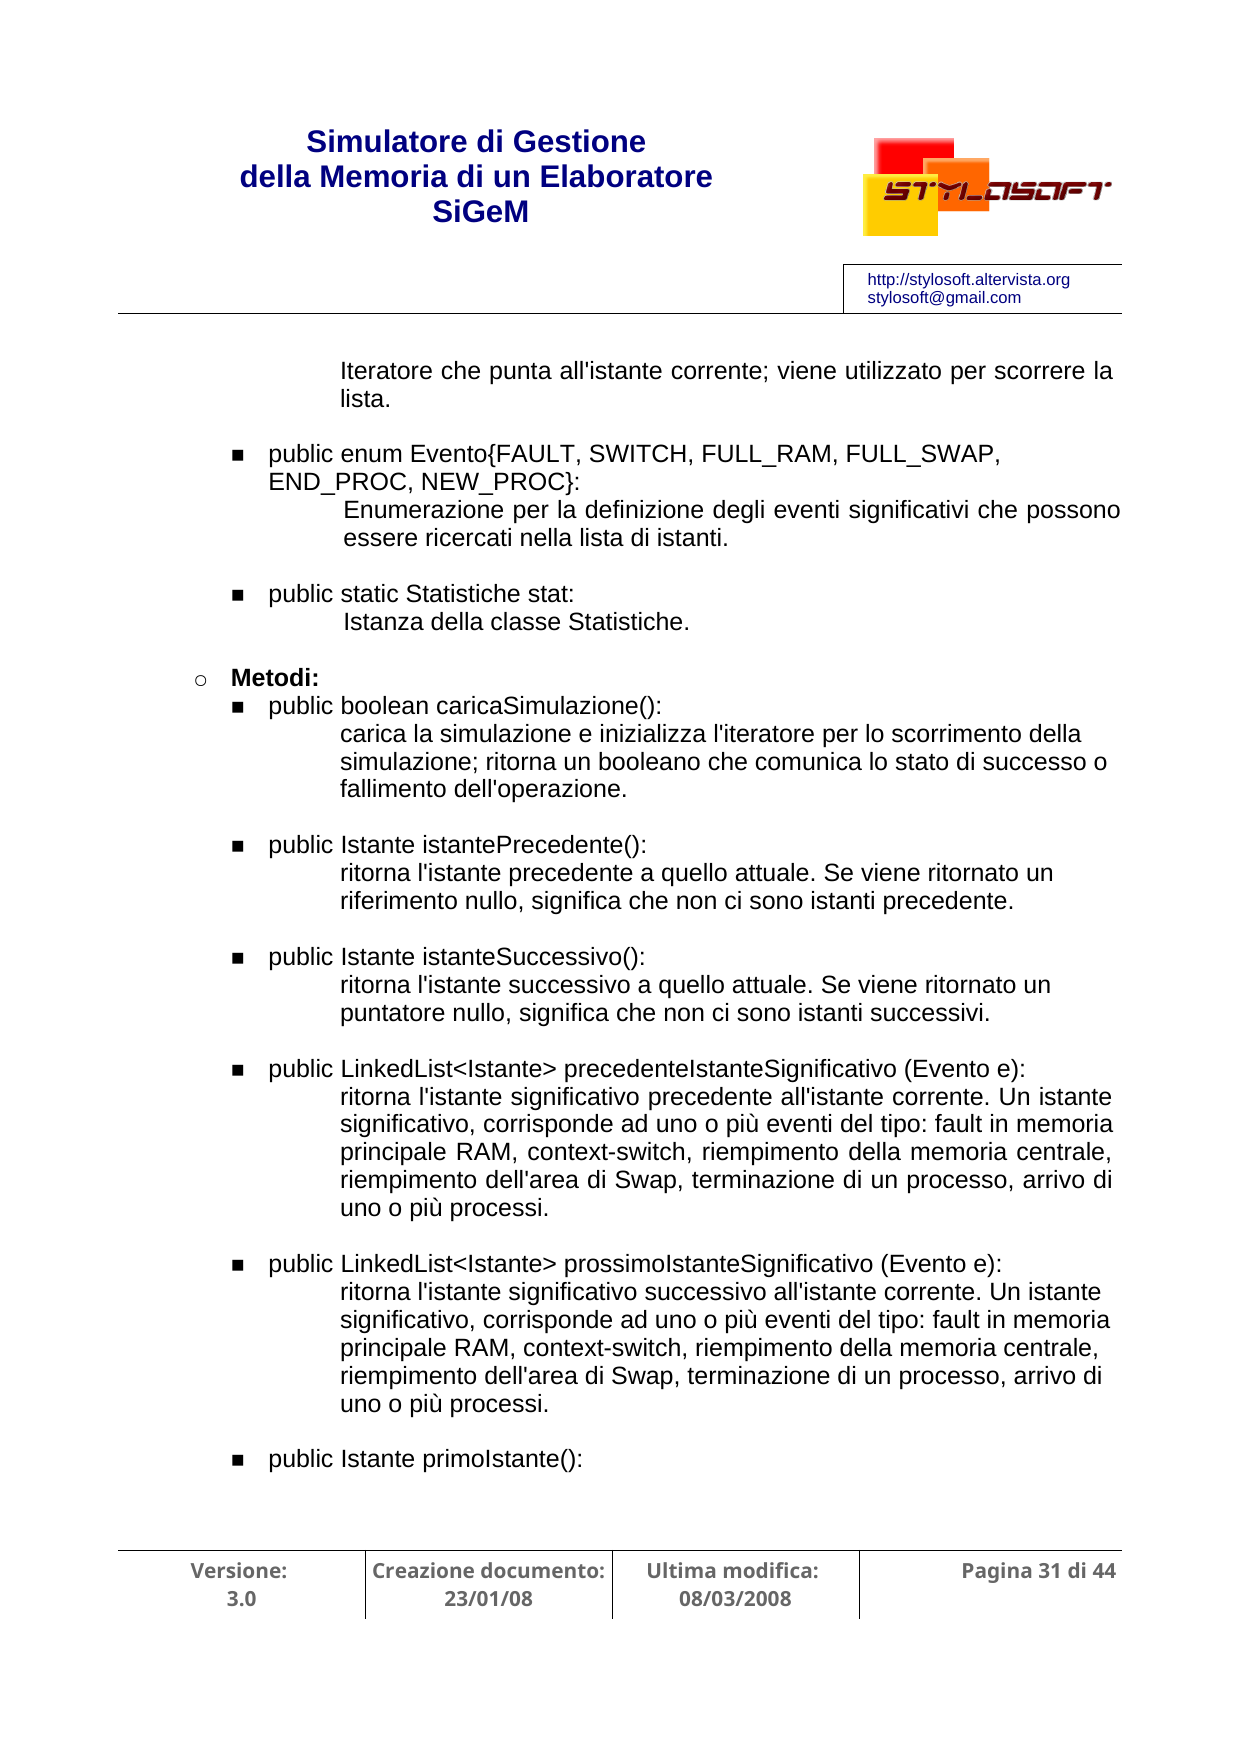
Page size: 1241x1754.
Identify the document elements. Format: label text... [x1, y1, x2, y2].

text ritorna l'istante significativo precedente all'istante corrente. Un istante significativo, corrisponde ad uno o più eventi del tipo: fault in memoria principale RAM, context-switch, riempimento della memoria centrale, riempimento dell'area di Swap, terminazione di un processo, arrivo di uno o più processi. [118, 1082, 1122, 1222]
list public Istante istantePrecedente(): [231, 831, 1122, 859]
list Istanza della classe Statistiche. [306, 608, 1122, 636]
list public LinkedList<Istante> precedenteIstanteSignificativo (Evento e): [231, 1054, 1122, 1082]
list Metodi: [193, 664, 1122, 692]
picture [848, 123, 1117, 247]
text ritorna l'istante precedente a quello attuale. Se viene ritornato un riferimento nullo, significa che non ci sono istanti precedente. [118, 859, 1122, 915]
list public LinkedList<Istante> prossimoIstanteSignificativo (Evento e): [231, 1250, 1122, 1278]
text ritorna l'istante significativo successivo all'istante corrente. Un istante significativo, corrisponde ad uno o più eventi del tipo: fault in memoria principale RAM, context-switch, riempimento della memoria centrale, riempimento dell'area di Swap, terminazione di un processo, arrivo di uno o più processi. [118, 1278, 1122, 1417]
list Enumerazione per la definizione degli eventi significativi che possono essere ricercati nella lista di istanti. [306, 496, 1122, 552]
list public static Statistiche stat: [231, 580, 1122, 608]
list public Istante istanteSuccessivo(): [231, 943, 1122, 971]
list public boolean caricaSimulazione(): [231, 692, 1122, 719]
text carica la simulazione e inizializza l'iteratore per lo scorrimento della simulazione; ritorna un booleano che comunica lo stato di successo o fallimento dell'operazione. [118, 719, 1122, 803]
text Iteratore che punta all'istante corrente; viene utilizzato per scorrere la lista. [118, 357, 1122, 412]
list public enum Evento{FAULT, SWITCH, FULL_RAM, FULL_SWAP, END_PROC, NEW_PROC}: [231, 440, 1122, 496]
list public Istante primoIstante(): [231, 1445, 1122, 1473]
text ritorna l'istante successivo a quello attuale. Se viene ritornato un puntatore nullo, significa che non ci sono istanti successivi. [118, 971, 1122, 1027]
